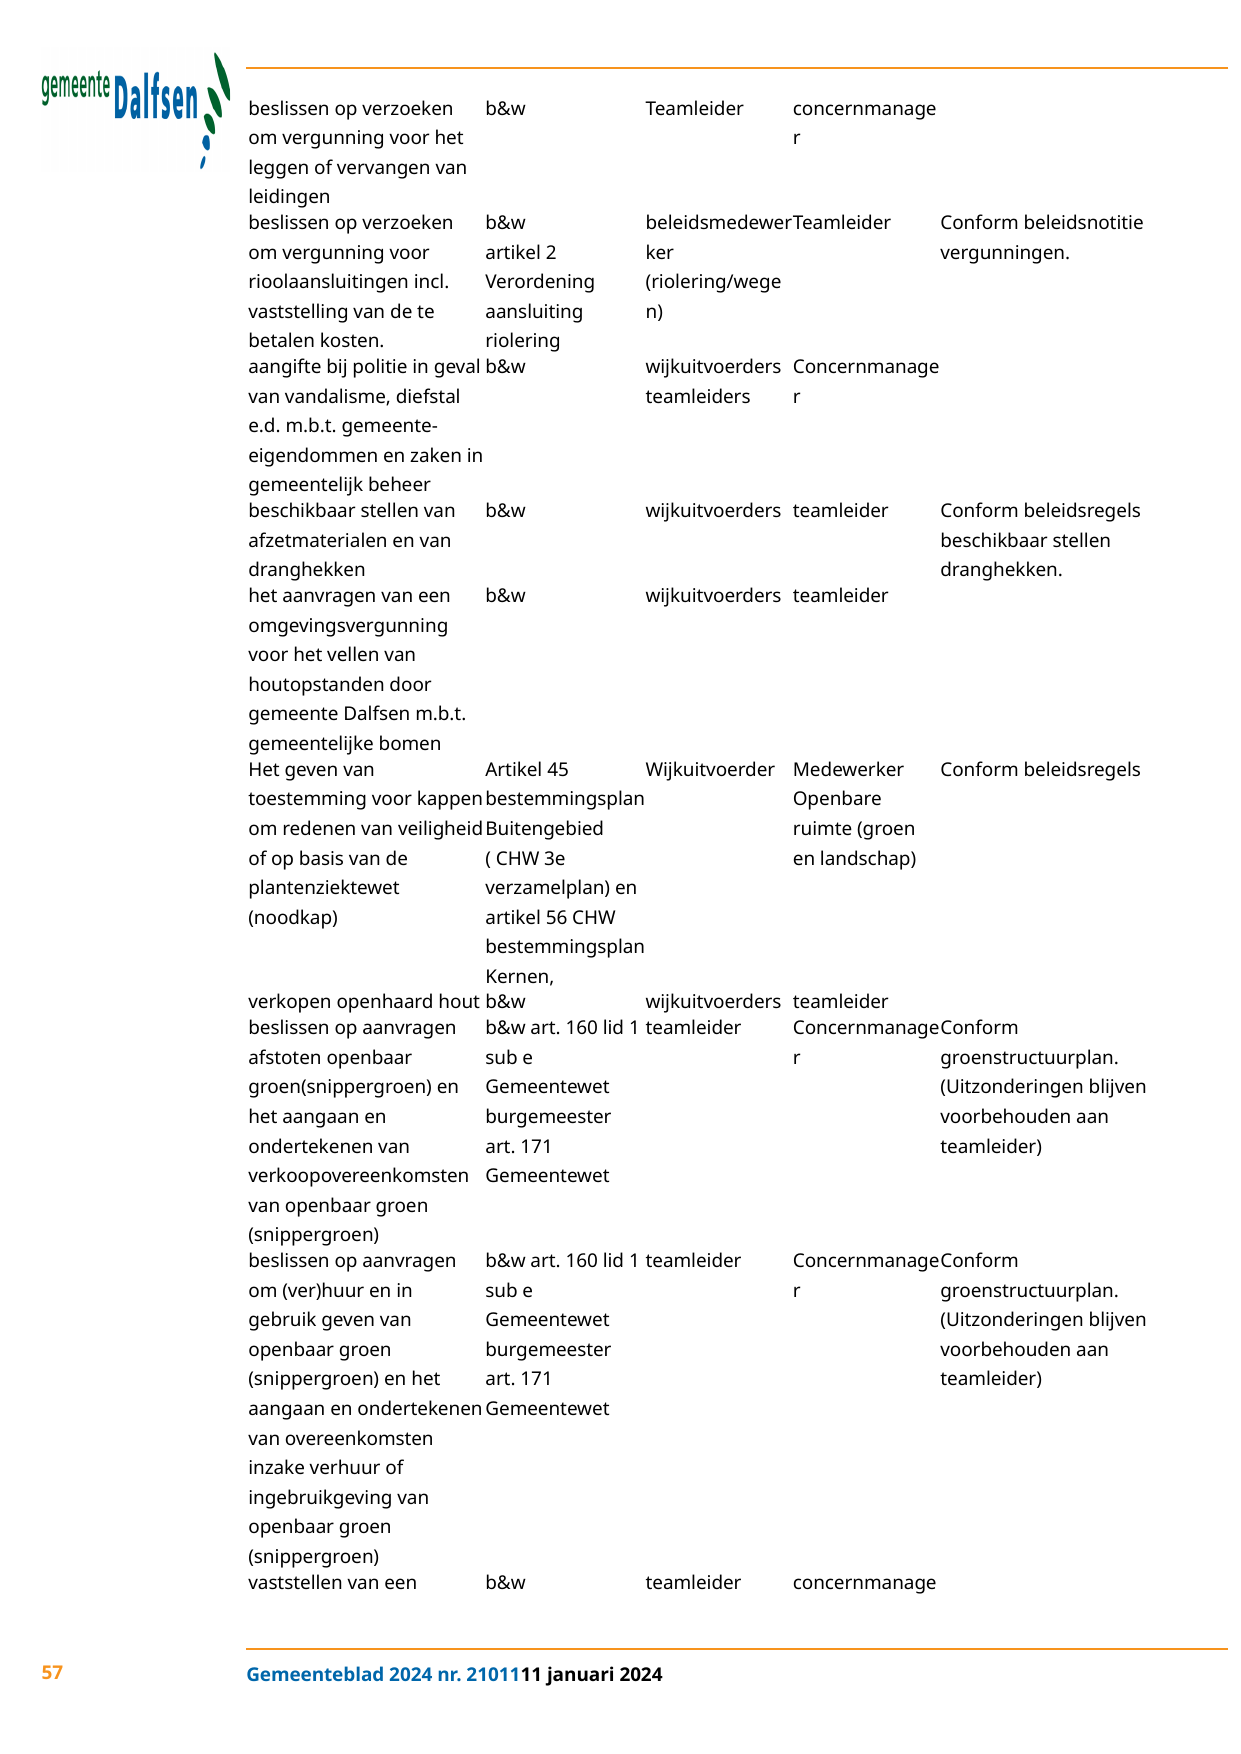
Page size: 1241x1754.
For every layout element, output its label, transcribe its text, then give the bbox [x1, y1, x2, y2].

table_cell [940, 1569, 1152, 1594]
table_cell vaststellen van een [248, 1569, 485, 1594]
table_cell b&w [485, 582, 645, 756]
table_cell Conform groenstructuurplan. (Uitzonderingen blijven voorbehouden aan teamleider) [940, 1247, 1152, 1569]
table_cell b&w [485, 1569, 645, 1594]
table_cell Concernmanager [793, 1015, 940, 1247]
table_cell [940, 989, 1152, 1014]
table_cell aangifte bij politie in geval van vandalisme, diefstal e.d. m.b.t. gemeente-eigendommen en zaken in gemeentelijk beheer [248, 353, 485, 497]
table_cell b&w [485, 498, 645, 582]
table_cell Teamleider [793, 209, 940, 353]
table_cell Artikel 45 bestemmingsplan Buitengebied ( CHW 3e verzamelplan) en artikel 56 CHW bestemmingsplan Kernen, [485, 756, 645, 989]
table_cell wijkuitvoerders teamleiders [645, 353, 793, 497]
table_cell Het geven van toestemming voor kappen om redenen van veiligheid of op basis van de plantenziektewet (noodkap) [248, 756, 485, 989]
table_cell b&w [485, 989, 645, 1014]
table_cell beslissen op verzoeken om vergunning voor het leggen of vervangen van leidingen [248, 95, 485, 209]
table_cell wijkuitvoerders [645, 582, 793, 756]
table_cell teamleider [645, 1015, 793, 1247]
table_cell teamleider [793, 989, 940, 1014]
table_cell [940, 582, 1152, 756]
table_cell beleidsmedewerker (riolering/wegen) [645, 209, 793, 353]
table_cell Concernmanager [793, 353, 940, 497]
table_cell b&w art. 160 lid 1 sub e Gemeentewet burgemeester art. 171 Gemeentewet [485, 1247, 645, 1569]
table_cell Teamleider [645, 95, 793, 209]
table_cell Concernmanager [793, 1247, 940, 1569]
table_cell teamleider [645, 1247, 793, 1569]
table_cell teamleider [793, 498, 940, 582]
table_cell Conform groenstructuurplan. (Uitzonderingen blijven voorbehouden aan teamleider) [940, 1015, 1152, 1247]
table_cell b&w [485, 353, 645, 497]
table_cell teamleider [645, 1569, 793, 1594]
table_cell teamleider [793, 582, 940, 756]
table_cell b&w artikel 2 Verordening aansluiting riolering [485, 209, 645, 353]
table_cell beschikbaar stellen van afzetmaterialen en van dranghekken [248, 498, 485, 582]
table_cell wijkuitvoerders [645, 498, 793, 582]
table_cell concernmanager [793, 95, 940, 209]
table_cell het aanvragen van een omgevingsvergunning voor het vellen van houtopstanden door gemeente Dalfsen m.b.t. gemeentelijke bomen [248, 582, 485, 756]
table_cell Conform beleidsnotitie vergunningen. [940, 209, 1152, 353]
table_cell concernmanage [793, 1569, 940, 1594]
table_cell Conform beleidsregels beschikbaar stellen dranghekken. [940, 498, 1152, 582]
table_cell b&w [485, 95, 645, 209]
picture [41, 47, 231, 172]
table_cell beslissen op verzoeken om vergunning voor rioolaansluitingen incl. vaststelling van de te betalen kosten. [248, 209, 485, 353]
table_cell wijkuitvoerders [645, 989, 793, 1014]
table_cell Conform beleidsregels [940, 756, 1152, 989]
table_cell b&w art. 160 lid 1 sub e Gemeentewet burgemeester art. 171 Gemeentewet [485, 1015, 645, 1247]
table_cell verkopen openhaard hout [248, 989, 485, 1014]
table_cell Medewerker Openbare ruimte (groen en landschap) [793, 756, 940, 989]
table_cell beslissen op aanvragen om (ver)huur en in gebruik geven van openbaar groen (snippergroen) en het aangaan en ondertekenen van overeenkomsten inzake verhuur of ingebruikgeving van openbaar groen (snippergroen) [248, 1247, 485, 1569]
table_cell [940, 353, 1152, 497]
table_cell Wijkuitvoerder [645, 756, 793, 989]
table_cell beslissen op aanvragen afstoten openbaar groen(snippergroen) en het aangaan en ondertekenen van verkoopovereenkomsten van openbaar groen (snippergroen) [248, 1015, 485, 1247]
table_cell [940, 95, 1152, 209]
